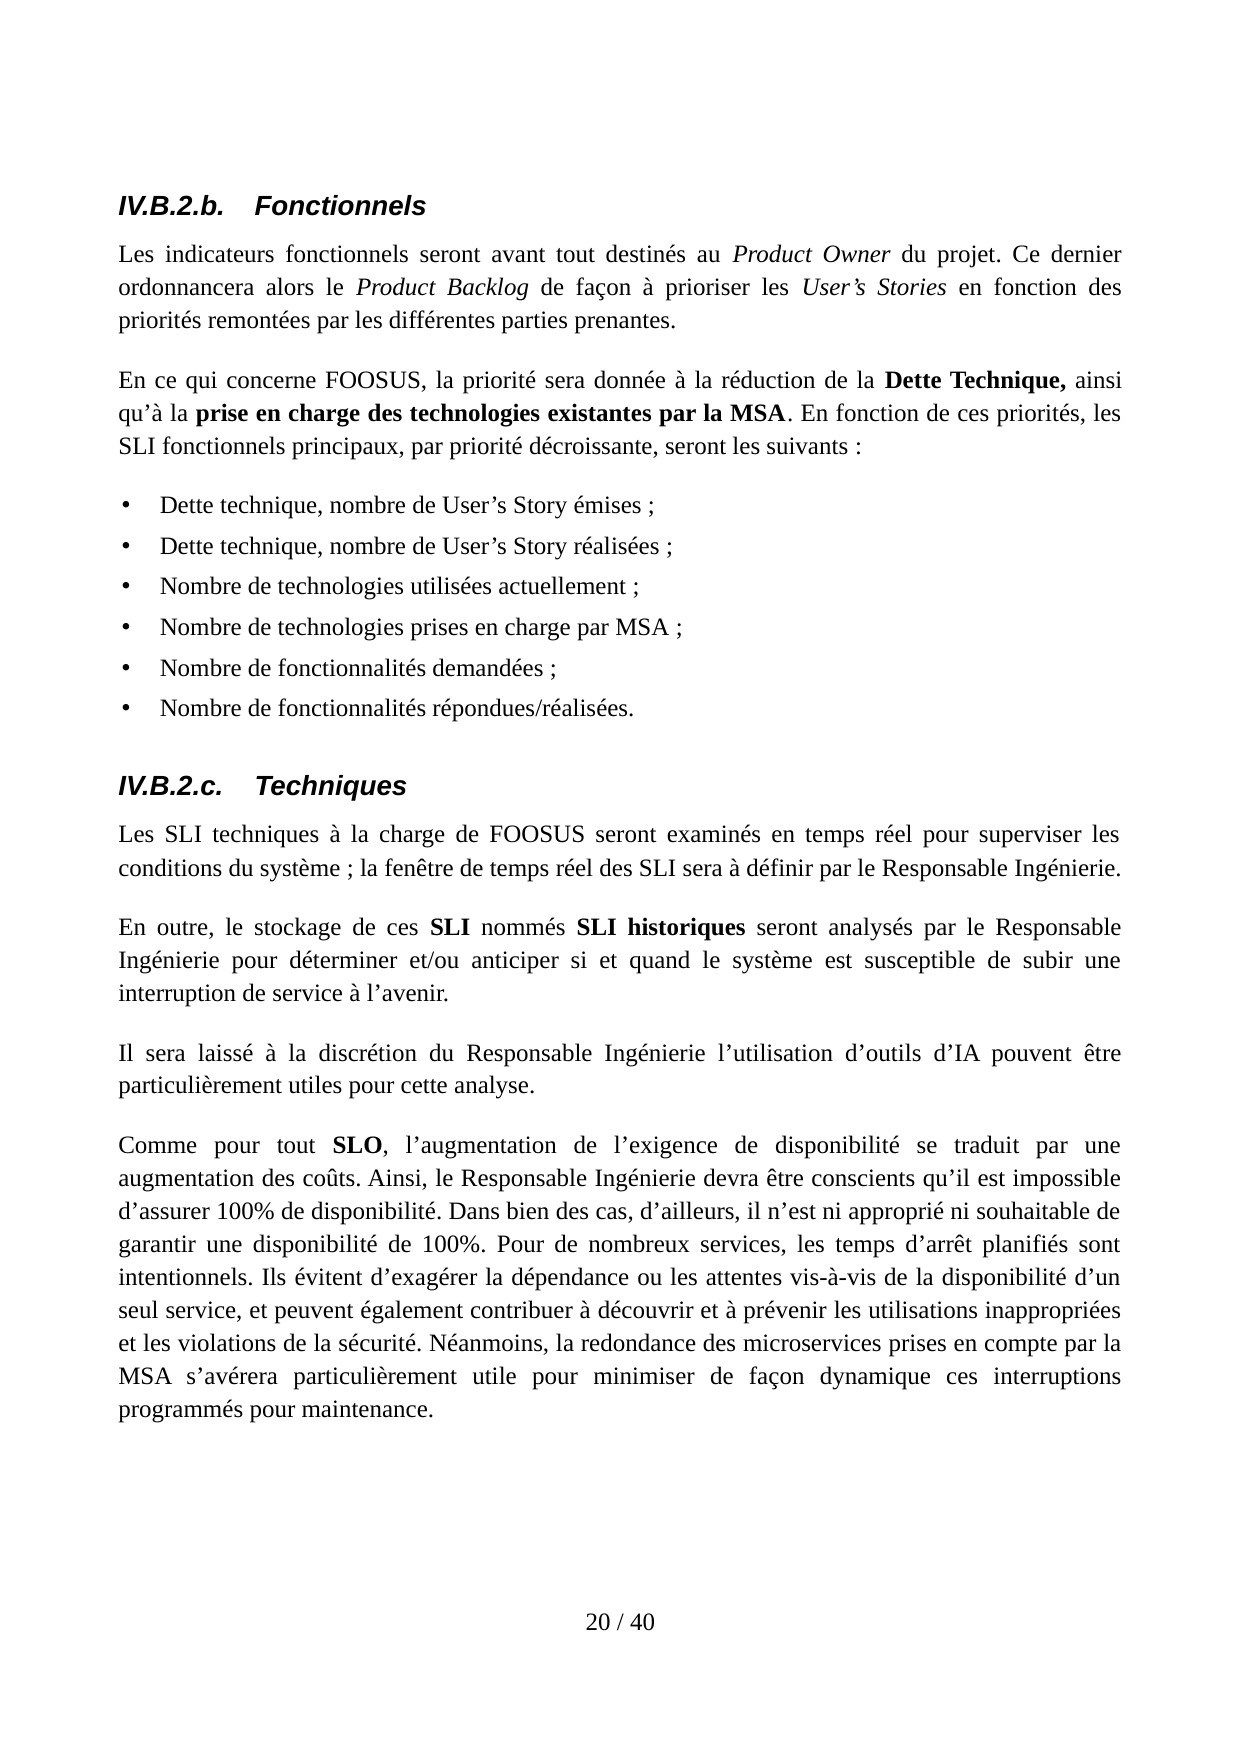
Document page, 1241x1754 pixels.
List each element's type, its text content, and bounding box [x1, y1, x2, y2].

list Dette technique, nombre de User’s Story émises ; [122, 490, 1122, 519]
subtitle Techniques [118, 769, 1122, 801]
list Nombre de technologies utilisées actuellement ; [122, 571, 1122, 600]
text En outre, le stockage de ces SLI nommés SLI historiques seront analysés par le Responsable Ingénierie pour déterminer et/ou anticiper si et quand le système est susceptible de subir une interruption de service à l’avenir. [118, 912, 1122, 1007]
text Il sera laissé à la discrétion du Responsable Ingénierie l’utilisation d’outils d’IA pouvent être particulièrement utiles pour cette analyse. [118, 1038, 1122, 1099]
subtitle Fonctionnels [118, 189, 1122, 221]
list Nombre de fonctionnalités demandées ; [122, 653, 1122, 681]
text Les indicateurs fonctionnels seront avant tout destinés au Product Owner du projet. Ce dernier ordonnancera alors le Product Backlog de façon à prioriser les User’s Stories en fonction des priorités remontées par les différentes parties prenantes. [118, 239, 1122, 334]
list Nombre de technologies prises en charge par MSA ; [122, 612, 1122, 641]
text Les SLI techniques à la charge de FOOSUS seront examinés en temps réel pour superviser les conditions du système ; la fenêtre de temps réel des SLI sera à définir par le Responsable Ingénierie. [118, 819, 1122, 881]
list Dette technique, nombre de User’s Story réalisées ; [122, 531, 1122, 559]
text En ce qui concerne FOOSUS, la priorité sera donnée à la réduction de la Dette Technique, ainsi qu’à la prise en charge des technologies existantes par la MSA. En fonction de ces priorités, les SLI fonctionnels principaux, par priorité décroissante, seront les suivants : [118, 365, 1122, 459]
text Comme pour tout SLO, l’augmentation de l’exigence de disponibilité se traduit par une augmentation des coûts. Ainsi, le Responsable Ingénierie devra être conscients qu’il est impossible d’assurer 100% de disponibilité. Dans bien des cas, d’ailleurs, il n’est ni approprié ni souhaitable de garantir une disponibilité de 100%. Pour de nombreux services, les temps d’arrêt planifiés sont intentionnels. Ils évitent d’exagérer la dépendance ou les attentes vis-à-vis de la disponibilité d’un seul service, et peuvent également contribuer à découvrir et à prévenir les utilisations inappropriées et les violations de la sécurité. Néanmoins, la redondance des microservices prises en compte par la MSA s’avérera particulièrement utile pour minimiser de façon dynamique ces interruptions programmés pour maintenance. [118, 1130, 1122, 1423]
list Nombre de fonctionnalités répondues/réalisées. [122, 693, 1122, 722]
